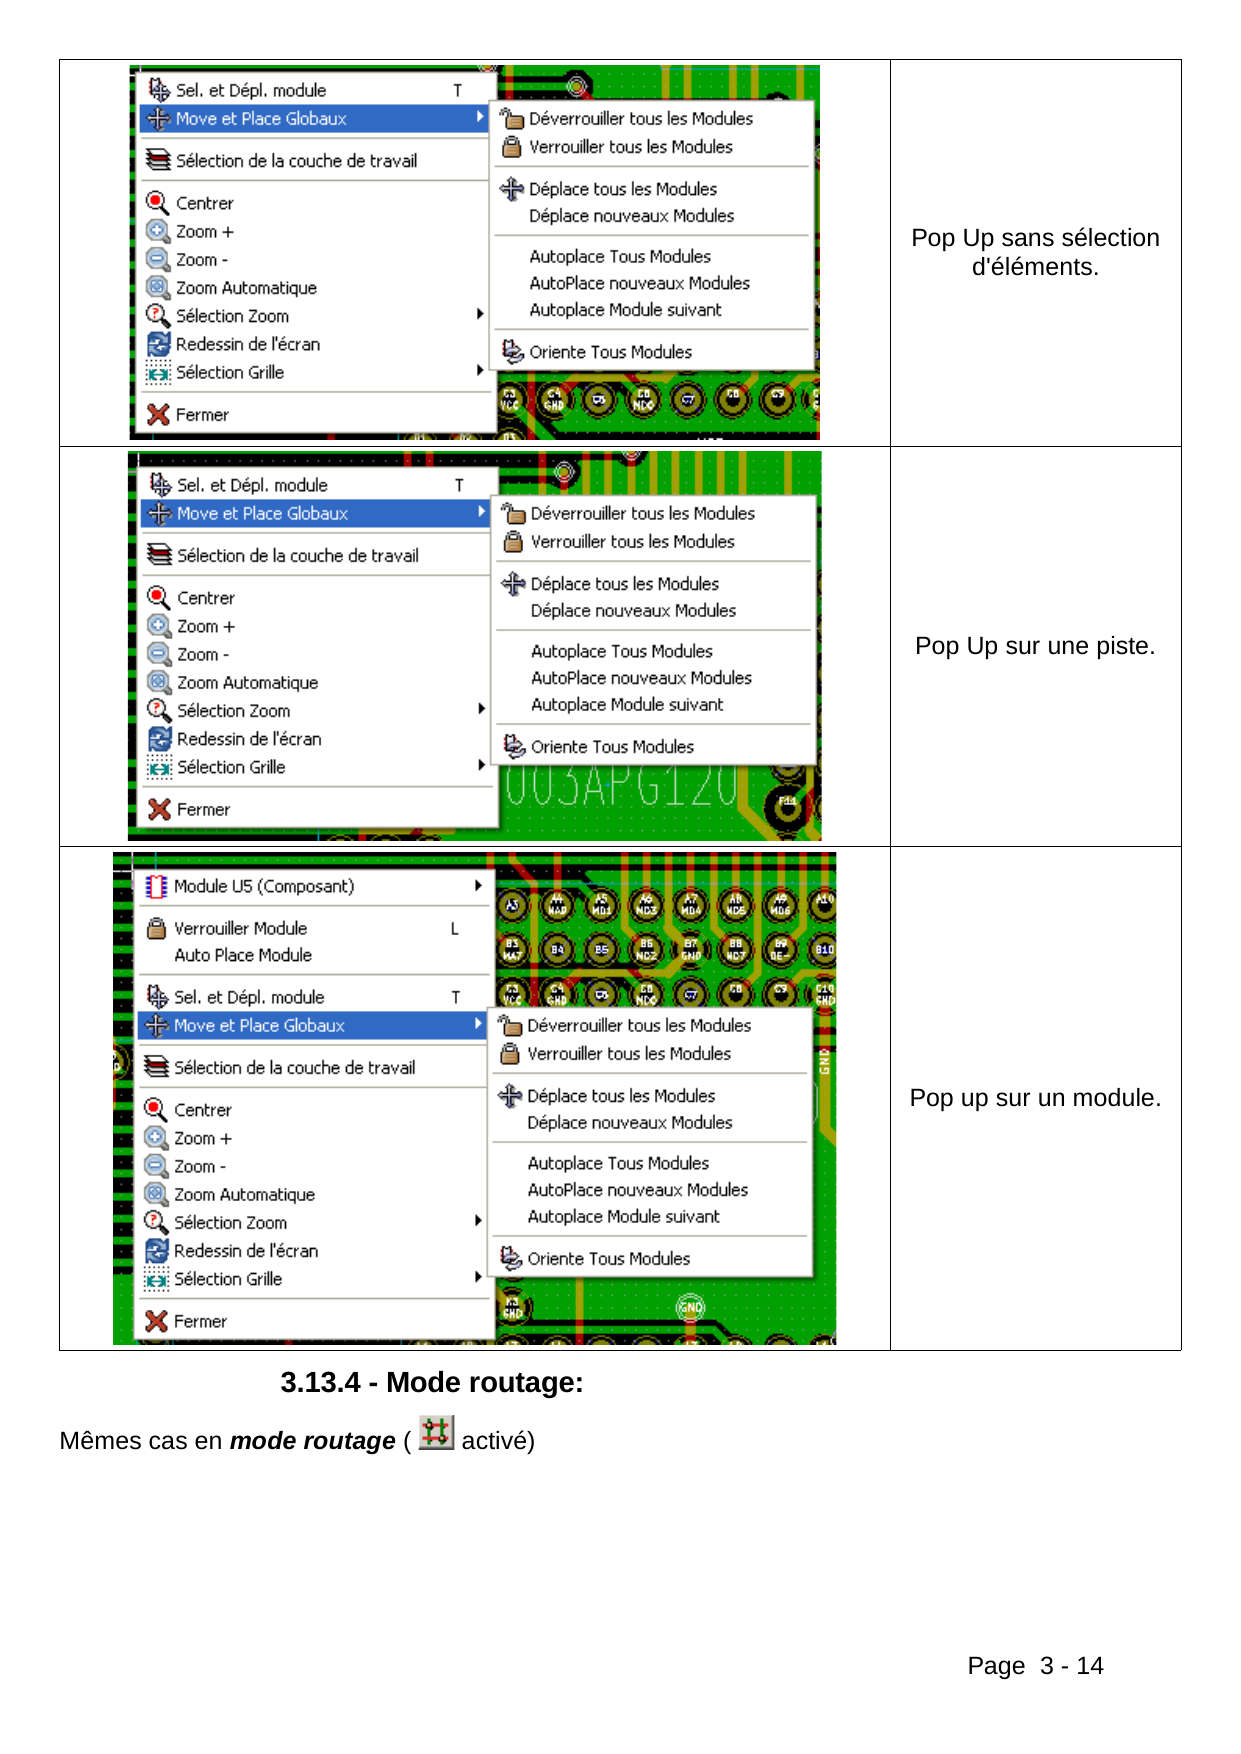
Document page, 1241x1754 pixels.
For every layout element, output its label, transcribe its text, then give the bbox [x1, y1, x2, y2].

table_cell [60, 847, 890, 1350]
table_cell [60, 447, 890, 846]
subtitle Mode routage: [207, 1366, 1181, 1399]
table_cell Pop up sur un module. [891, 847, 1181, 1350]
picture [113, 852, 837, 1345]
table_header [60, 60, 890, 446]
table_cell Pop Up sur une piste. [891, 447, 1181, 846]
picture [129, 65, 820, 440]
text Mêmes cas en mode routage ( activé) [59, 1415, 1181, 1455]
picture [127, 451, 822, 841]
picture [418, 1415, 455, 1450]
table_header Pop Up sans sélection d'éléments. [891, 60, 1181, 446]
